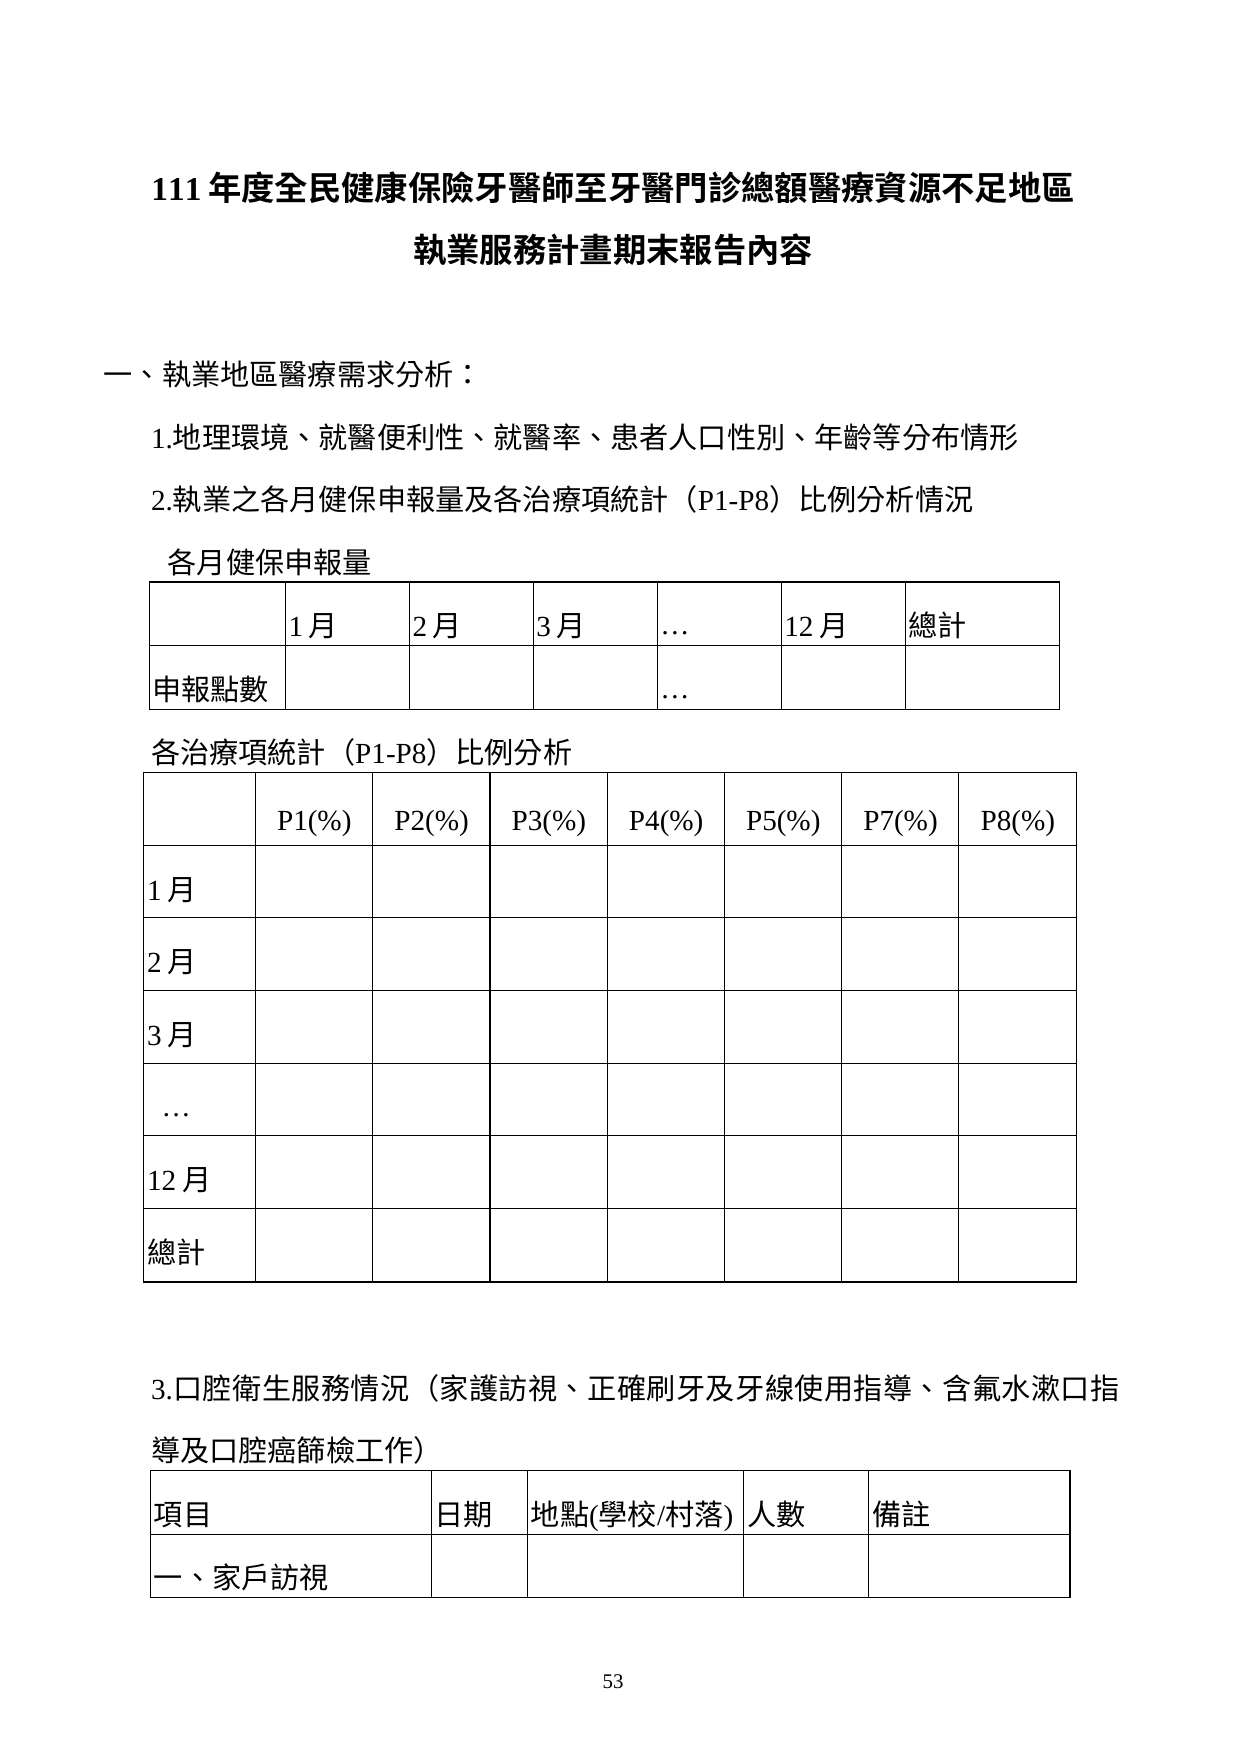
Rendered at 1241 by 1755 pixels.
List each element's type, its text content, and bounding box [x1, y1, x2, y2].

table_cell [842, 1064, 958, 1135]
table_cell [608, 1136, 724, 1208]
table_header 1月 [286, 583, 409, 645]
text 各治療項統計（P1-P8）比例分析 [151, 709, 1122, 772]
table_cell [432, 1535, 527, 1597]
table_cell [608, 1209, 724, 1281]
table_cell [373, 918, 489, 990]
table_cell [725, 846, 841, 917]
table_cell [491, 918, 607, 990]
table_header 2月 [410, 583, 533, 645]
text 1.地理環境、就醫便利性、就醫率、患者人口性別、年齡等分布情形 [151, 394, 1122, 456]
table_header 地點(學校/村落) [528, 1471, 743, 1533]
table_cell … [144, 1064, 255, 1135]
text 111年度全民健康保險牙醫師至牙醫門診總額醫療資源不足地區 [103, 144, 1122, 206]
table_cell 一、家戶訪視 [151, 1535, 431, 1597]
table_header P4(%) [608, 773, 724, 845]
table_cell [256, 991, 372, 1063]
table_cell [842, 991, 958, 1063]
table_header 總計 [906, 583, 1059, 645]
table_cell [373, 991, 489, 1063]
table_cell [528, 1535, 743, 1597]
table_cell [286, 646, 409, 708]
table_header 備註 [869, 1471, 1069, 1533]
table_header 人數 [744, 1471, 868, 1533]
table_cell [373, 846, 489, 917]
table_cell 總計 [144, 1209, 255, 1281]
table_cell [842, 1136, 958, 1208]
table_header P5(%) [725, 773, 841, 845]
table_cell [534, 646, 657, 708]
table_cell [842, 918, 958, 990]
table_cell [725, 991, 841, 1063]
table_cell [959, 918, 1076, 990]
table_cell 3月 [144, 991, 255, 1063]
table_cell [491, 846, 607, 917]
table_cell … [658, 646, 781, 708]
table_header 3月 [534, 583, 657, 645]
table_cell [959, 1064, 1076, 1135]
table_header [150, 583, 285, 645]
table_cell 2月 [144, 918, 255, 990]
table_header P1(%) [256, 773, 372, 845]
table_cell [491, 991, 607, 1063]
table_cell [869, 1535, 1069, 1597]
table_cell [373, 1136, 489, 1208]
text 各月健保申報量 [151, 519, 1122, 581]
text 執業服務計畫期末報告內容 [103, 206, 1122, 269]
table_cell [491, 1209, 607, 1281]
table_cell 申報點數 [150, 646, 285, 708]
table_cell [256, 1136, 372, 1208]
table_cell [608, 991, 724, 1063]
table_header P3(%) [491, 773, 607, 845]
table_header 12月 [782, 583, 905, 645]
table_cell [959, 1136, 1076, 1208]
table_header 項目 [151, 1471, 431, 1533]
table_header P2(%) [373, 773, 489, 845]
table_cell [491, 1064, 607, 1135]
text 2.執業之各月健保申報量及各治療項統計（P1-P8）比例分析情況 [151, 456, 1122, 519]
table_header 日期 [432, 1471, 527, 1533]
table_cell [410, 646, 533, 708]
table_cell [782, 646, 905, 708]
table_cell [725, 1209, 841, 1281]
table_cell [842, 846, 958, 917]
table_cell [256, 1209, 372, 1281]
table_cell [373, 1209, 489, 1281]
table_header P8(%) [959, 773, 1076, 845]
table_cell 12月 [144, 1136, 255, 1208]
table_cell [256, 846, 372, 917]
table_header … [658, 583, 781, 645]
table_cell [959, 991, 1076, 1063]
table_cell [608, 846, 724, 917]
table_cell [725, 918, 841, 990]
table_cell [959, 846, 1076, 917]
table_cell [906, 646, 1059, 708]
table_cell [725, 1064, 841, 1135]
table_cell [959, 1209, 1076, 1281]
table_cell [744, 1535, 868, 1597]
table_cell [373, 1064, 489, 1135]
table_cell [842, 1209, 958, 1281]
table_cell [256, 1064, 372, 1135]
table_cell [608, 1064, 724, 1135]
text 一、執業地區醫療需求分析： [103, 331, 1122, 394]
table_cell [608, 918, 724, 990]
text 3.口腔衛生服務情況（家護訪視、正確刷牙及牙線使用指導、含氟水漱口指導及口腔癌篩檢工作） [151, 1345, 1122, 1470]
table_header [144, 773, 255, 845]
table_cell [256, 918, 372, 990]
table_cell [491, 1136, 607, 1208]
table_cell 1月 [144, 846, 255, 917]
table_header P7(%) [842, 773, 958, 845]
table_cell [725, 1136, 841, 1208]
